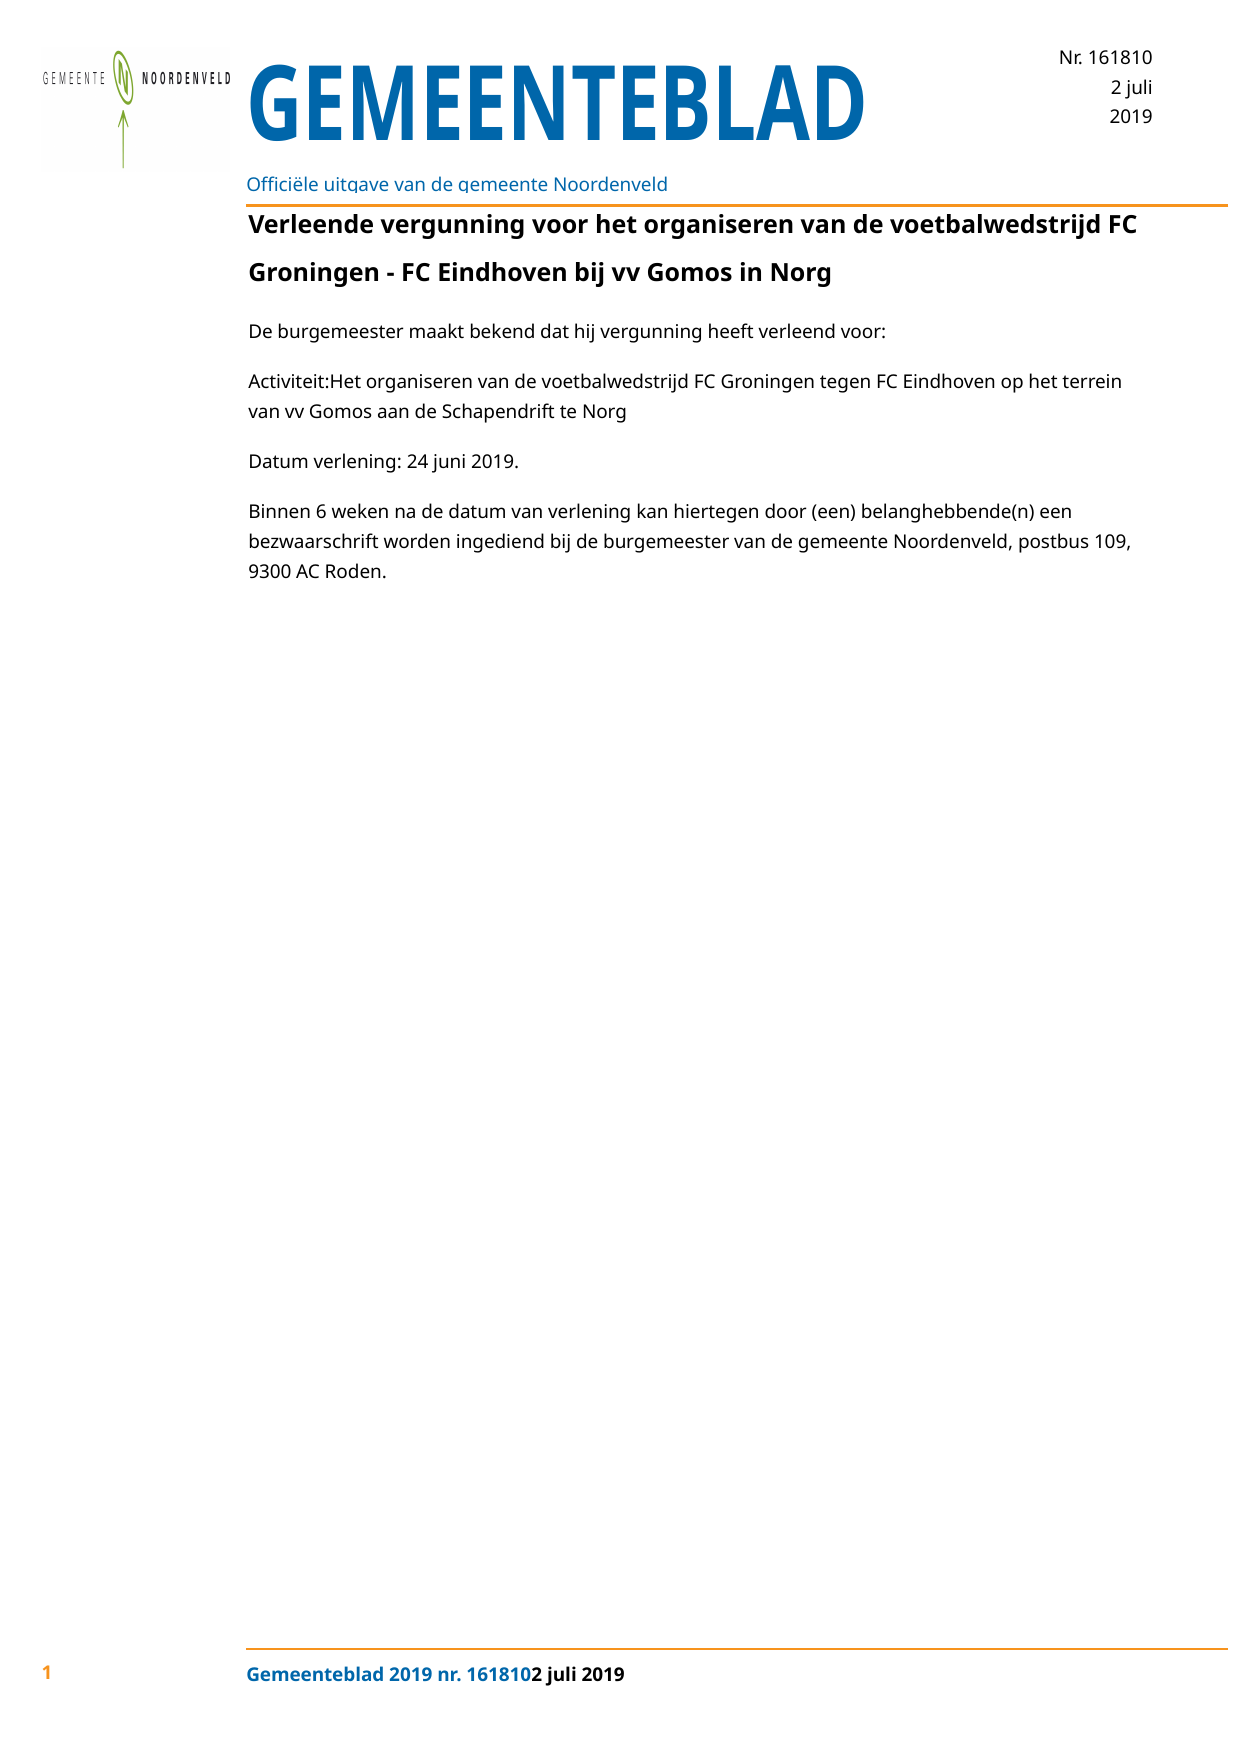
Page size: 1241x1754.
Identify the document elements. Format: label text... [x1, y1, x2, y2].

text Verleende vergunning voor het organiseren van de voetbalwedstrijd FC Groningen - FC Eindhoven bij vv Gomos in Norg [248, 207, 1152, 288]
picture [41, 47, 231, 172]
text Datum verlening: 24 juni 2019. [248, 448, 1152, 474]
text De burgemeester maakt bekend dat hij vergunning heeft verleend voor: [248, 318, 1152, 344]
text Binnen 6 weken na de datum van verlening kan hiertegen door (een) belanghebbende(n) een bezwaarschrift worden ingediend bij de burgemeester van de gemeente Noordenveld, postbus 109, 9300 AC Roden. [248, 499, 1152, 584]
text Activiteit:Het organiseren van de voetbalwedstrijd FC Groningen tegen FC Eindhoven op het terrein van vv Gomos aan de Schapendrift te Norg [248, 368, 1152, 424]
